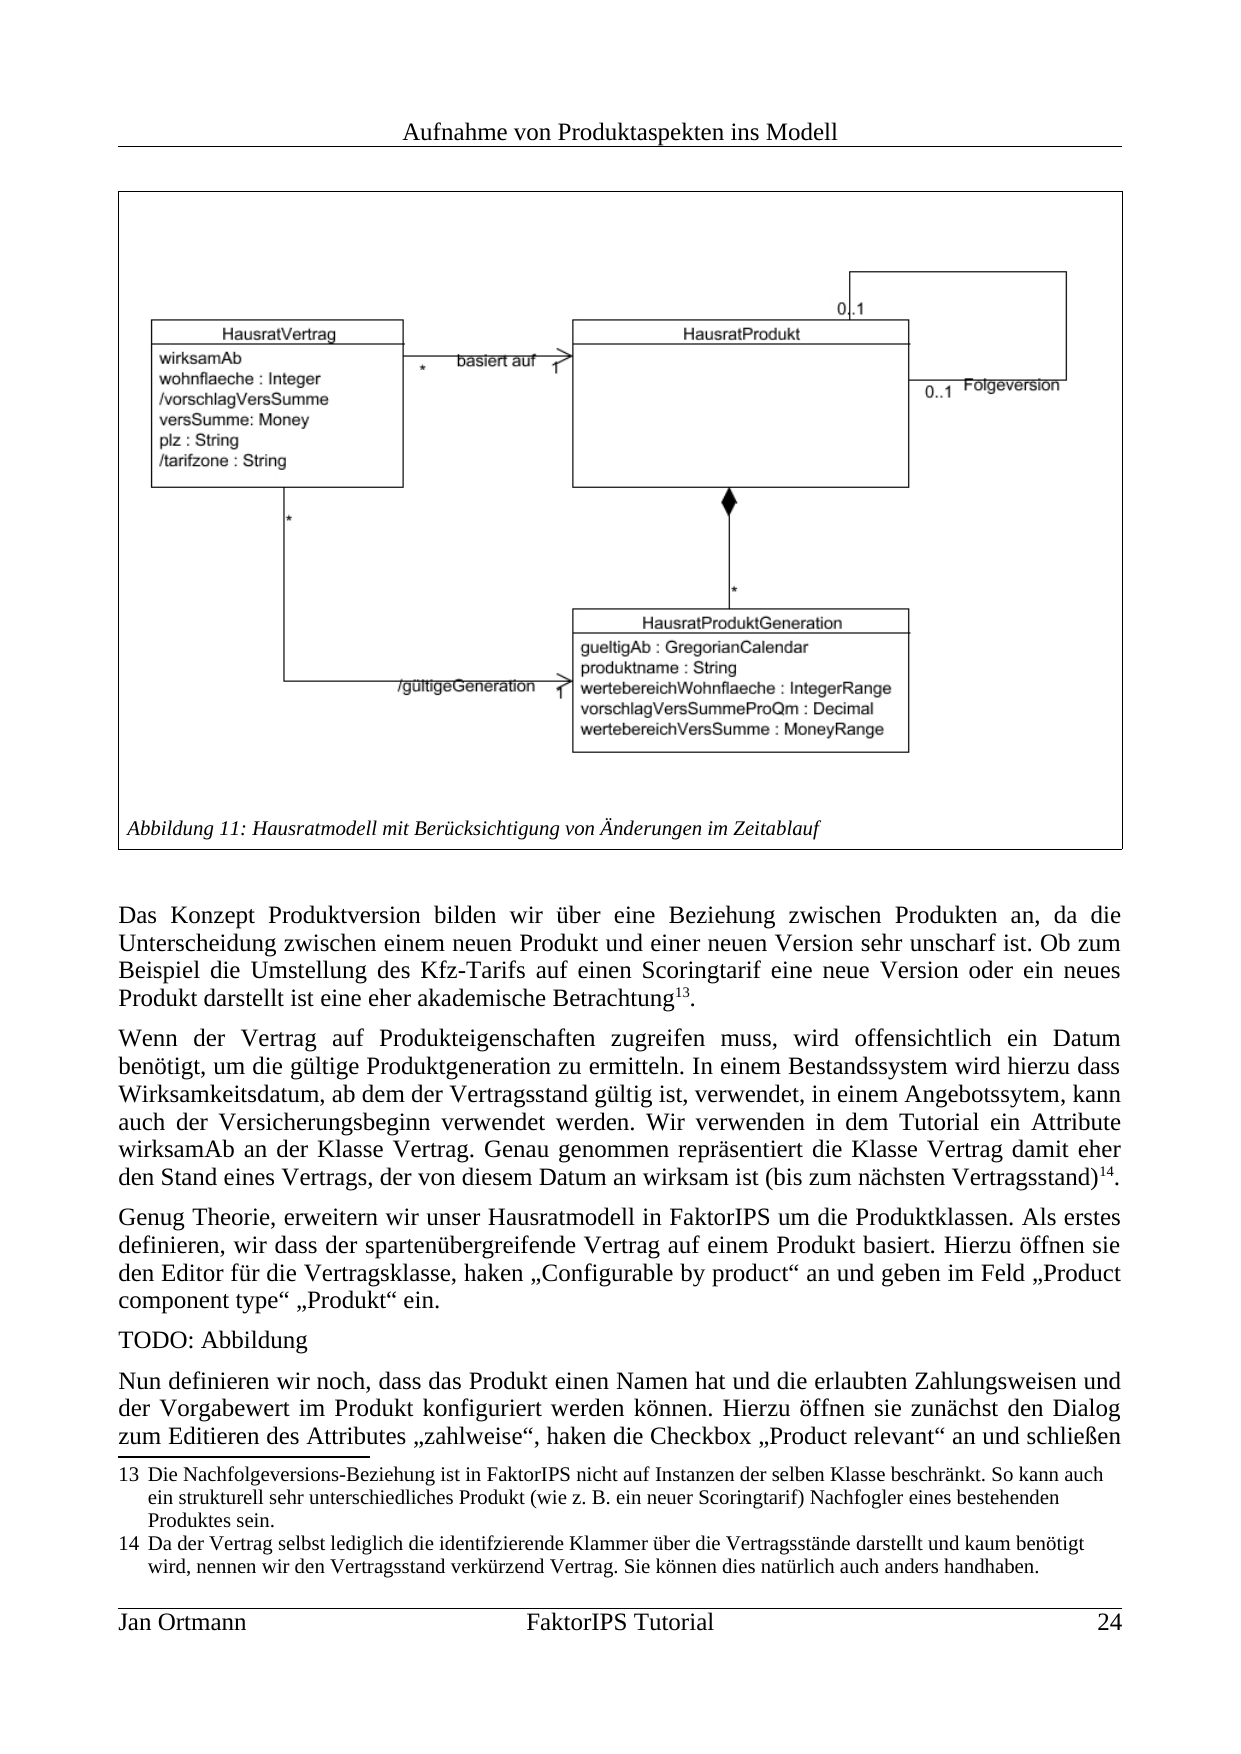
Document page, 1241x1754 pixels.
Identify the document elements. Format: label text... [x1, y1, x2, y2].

text Wenn der Vertrag auf Produkteigenschaften zugreifen muss, wird offensichtlich ein Datum benötigt, um die gültige Produktgeneration zu ermitteln. In einem Bestandssystem wird hierzu dass Wirksamkeitsdatum, ab dem der Vertragsstand gültig ist, verwendet, in einem Angebotssytem, kann auch der Versicherungsbeginn verwendet werden. Wir verwenden in dem Tutorial ein Attribute wirksamAb an der Klasse Vertrag. Genau genommen repräsentiert die Klasse Vertrag damit eher den Stand eines Vertrags, der von diesem Datum an wirksam ist (bis zum nächsten Vertragsstand). [118, 1024, 1122, 1191]
text Da der Vertrag selbst lediglich die identifzierende Klammer über die Vertragsstände darstellt und kaum benötigt wird, nennen wir den Vertragsstand verkürzend Vertrag. Sie können dies natürlich auch anders handhaben. [118, 1532, 1122, 1578]
picture [127, 199, 1113, 777]
text Genug Theorie, erweitern wir unser Hausratmodell in FaktorIPS um die Produktklassen. Als erstes definieren, wir dass der spartenübergreifende Vertrag auf einem Produkt basiert. Hierzu öffnen sie den Editor für die Vertragsklasse, haken „Configurable by product“ an und geben im Feld „Product component type“ „Produkt“ ein. [118, 1203, 1122, 1314]
text Die Nachfolgeversions-Beziehung ist in FaktorIPS nicht auf Instanzen der selben Klasse beschränkt. So kann auch ein strukturell sehr unterschiedliches Produkt (wie z. B. ein neuer Scoringtarif) Nachfogler eines bestehenden Produktes sein. [118, 1463, 1122, 1532]
text Nun definieren wir noch, dass das Produkt einen Namen hat und die erlaubten Zahlungsweisen und der Vorgabewert im Produkt konfiguriert werden können. Hierzu öffnen sie zunächst den Dialog zum Editieren des Attributes „zahlweise“, haken die Checkbox „Product relevant“ an und schließen [118, 1367, 1122, 1450]
text Das Konzept Produktversion bilden wir über eine Beziehung zwischen Produkten an, da die Unterscheidung zwischen einem neuen Produkt und einer neuen Version sehr unscharf ist. Ob zum Beispiel die Umstellung des Kfz-Tarifs auf einen Scoringtarif eine neue Version oder ein neues Produkt darstellt ist eine eher akademische Betrachtung. [118, 901, 1122, 1012]
text TODO: Abbildung [118, 1327, 1122, 1354]
text Abbildung 11: Hausratmodell mit Berücksichtigung von Änderungen im Zeitablauf [127, 817, 1113, 840]
